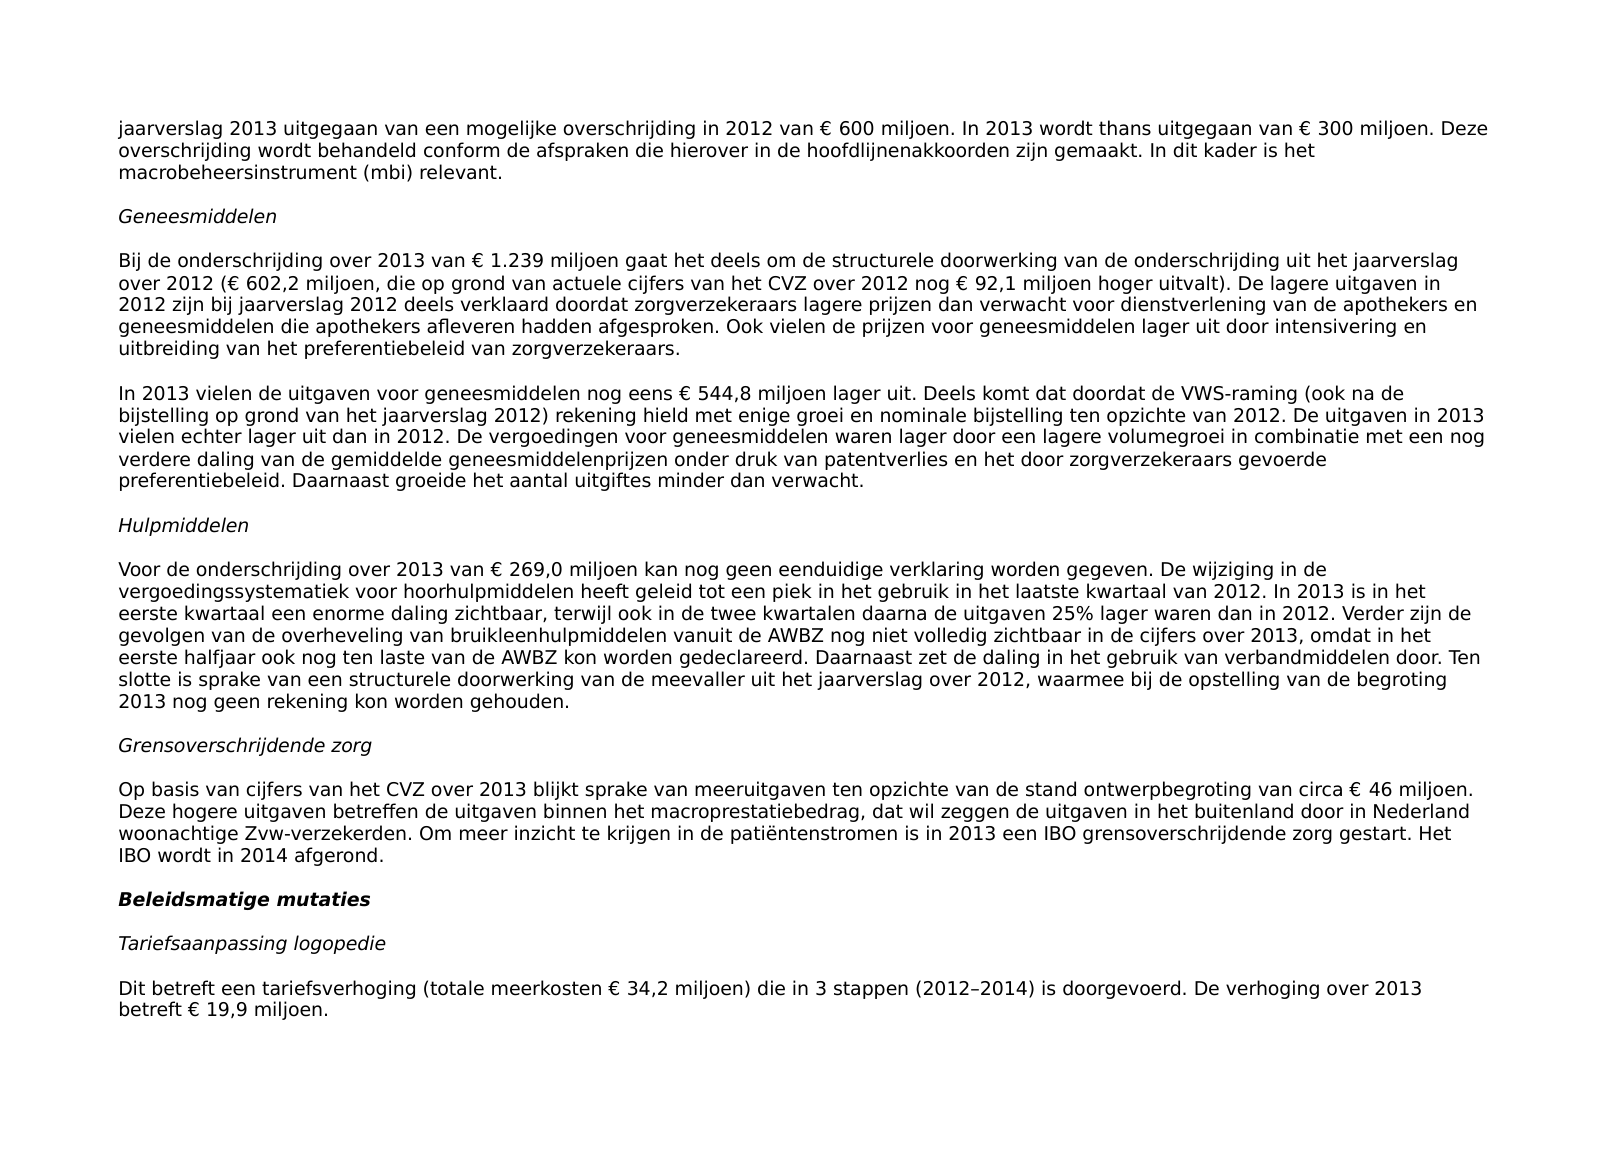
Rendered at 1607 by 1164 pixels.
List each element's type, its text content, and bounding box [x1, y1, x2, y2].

subtitle Geneesmiddelen [118, 206, 1488, 228]
text Voor de onderschrijding over 2013 van € 269,0 miljoen kan nog geen eenduidige verklaring worden gegeven. De wijziging in de vergoedingssystematiek voor hoorhulpmiddelen heeft geleid tot een piek in het gebruik in het laatste kwartaal van 2012. In 2013 is in het eerste kwartaal een enorme daling zichtbaar, terwijl ook in de twee kwartalen daarna de uitgaven 25% lager waren dan in 2012. Verder zijn de gevolgen van de overheveling van bruikleenhulpmiddelen vanuit de AWBZ nog niet volledig zichtbaar in de cijfers over 2013, omdat in het eerste halfjaar ook nog ten laste van de AWBZ kon worden gedeclareerd. Daarnaast zet de daling in het gebruik van verbandmiddelen door. Ten slotte is sprake van een structurele doorwerking van de meevaller uit het jaarverslag over 2012, waarmee bij de opstelling van de begroting 2013 nog geen rekening kon worden gehouden. [118, 559, 1488, 713]
text Dit betreft een tariefsverhoging (totale meerkosten € 34,2 miljoen) die in 3 stappen (2012–2014) is doorgevoerd. De verhoging over 2013 betreft € 19,9 miljoen. [118, 977, 1488, 1021]
subtitle Beleidsmatige mutaties [118, 889, 1488, 911]
text Bij de onderschrijding over 2013 van € 1.239 miljoen gaat het deels om de structurele doorwerking van de onderschrijding uit het jaarverslag over 2012 (€ 602,2 miljoen, die op grond van actuele cijfers van het CVZ over 2012 nog € 92,1 miljoen hoger uitvalt). De lagere uitgaven in 2012 zijn bij jaarverslag 2012 deels verklaard doordat zorgverzekeraars lagere prijzen dan verwacht voor dienstverlening van de apothekers en geneesmiddelen die apothekers afleveren hadden afgesproken. Ook vielen de prijzen voor geneesmiddelen lager uit door intensivering en uitbreiding van het preferentiebeleid van zorgverzekeraars. [118, 250, 1488, 360]
text Op basis van cijfers van het CVZ over 2013 blijkt sprake van meeruitgaven ten opzichte van de stand ontwerpbegroting van circa € 46 miljoen. Deze hogere uitgaven betreffen de uitgaven binnen het macroprestatiebedrag, dat wil zeggen de uitgaven in het buitenland door in Nederland woonachtige Zvw-verzekerden. Om meer inzicht te krijgen in de patiëntenstromen is in 2013 een IBO grensoverschrijdende zorg gestart. Het IBO wordt in 2014 afgerond. [118, 779, 1488, 867]
text jaarverslag 2013 uitgegaan van een mogelijke overschrijding in 2012 van € 600 miljoen. In 2013 wordt thans uitgegaan van € 300 miljoen. Deze overschrijding wordt behandeld conform de afspraken die hierover in de hoofdlijnenakkoorden zijn gemaakt. In dit kader is het macrobeheersinstrument (mbi) relevant. [118, 118, 1488, 184]
subtitle Grensoverschrijdende zorg [118, 735, 1488, 757]
subtitle Hulpmiddelen [118, 514, 1488, 537]
subtitle Tariefsaanpassing logopedie [118, 933, 1488, 955]
text In 2013 vielen de uitgaven voor geneesmiddelen nog eens € 544,8 miljoen lager uit. Deels komt dat doordat de VWS-raming (ook na de bijstelling op grond van het jaarverslag 2012) rekening hield met enige groei en nominale bijstelling ten opzichte van 2012. De uitgaven in 2013 vielen echter lager uit dan in 2012. De vergoedingen voor geneesmiddelen waren lager door een lagere volumegroei in combinatie met een nog verdere daling van de gemiddelde geneesmiddelenprijzen onder druk van patentverlies en het door zorgverzekeraars gevoerde preferentiebeleid. Daarnaast groeide het aantal uitgiftes minder dan verwacht. [118, 382, 1488, 492]
